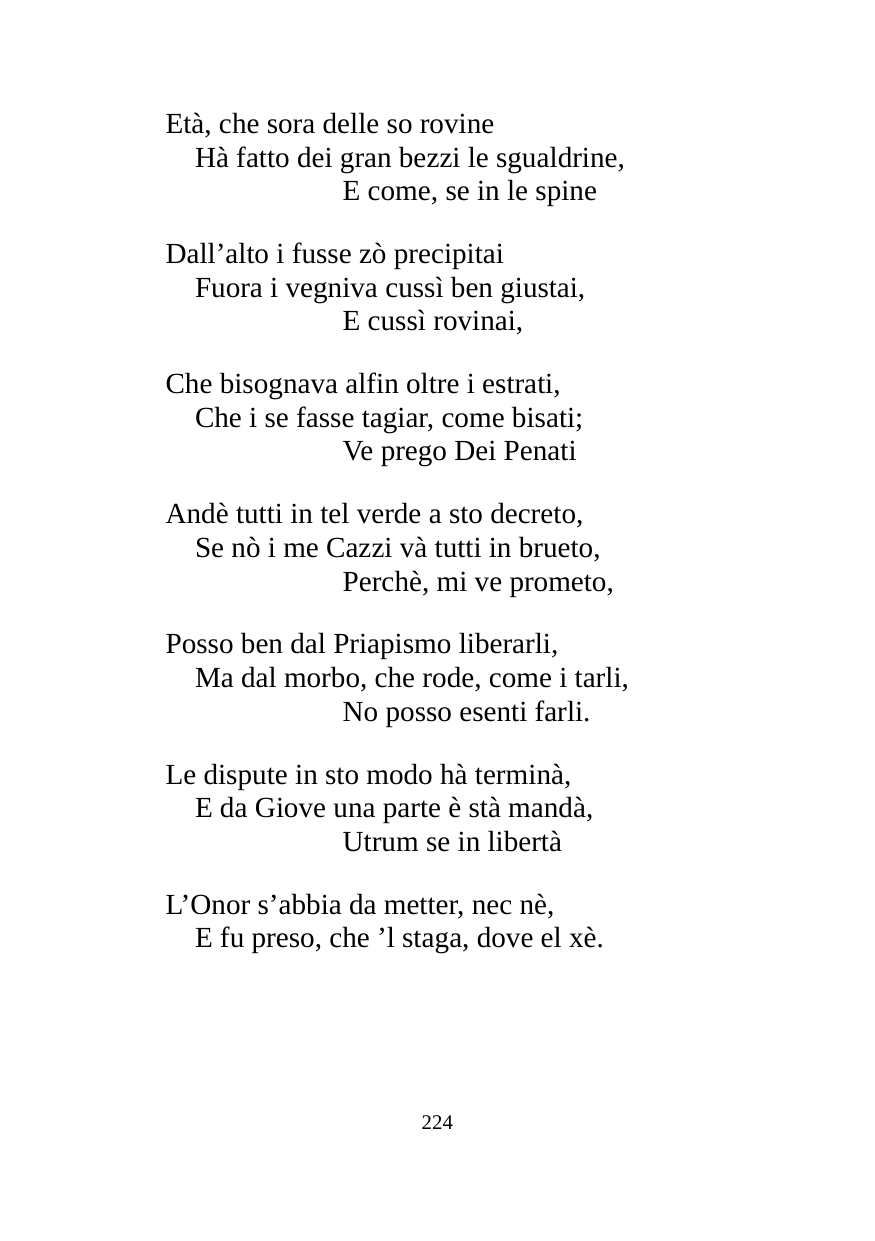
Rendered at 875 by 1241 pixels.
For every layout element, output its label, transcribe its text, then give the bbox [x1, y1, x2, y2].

text Andè tutti in tel verde a sto decreto, Se nò i me Cazzi và tutti in brueto, Perchè, mi ve prometo, [165, 497, 768, 597]
text Età, che sora delle so rovine Hà fatto dei gran bezzi le sgualdrine, E come, se in le spine [165, 106, 768, 207]
text Le dispute in sto modo hà terminà, E da Giove una parte è stà mandà, Utrum se in libertà [165, 757, 768, 857]
text L’Onor s’abbia da metter, nec nè, E fu preso, che ’l staga, dove el xè. [165, 887, 768, 954]
text Dall’alto i fusse zò precipitai Fuora i vegniva cussì ben giustai, E cussì rovinai, [165, 236, 768, 337]
text Posso ben dal Priapismo liberarli, Ma dal morbo, che rode, come i tarli, No posso esenti farli. [165, 627, 768, 727]
text Che bisognava alfin oltre i estrati, Che i se fasse tagiar, come bisati; Ve prego Dei Penati [165, 366, 768, 467]
